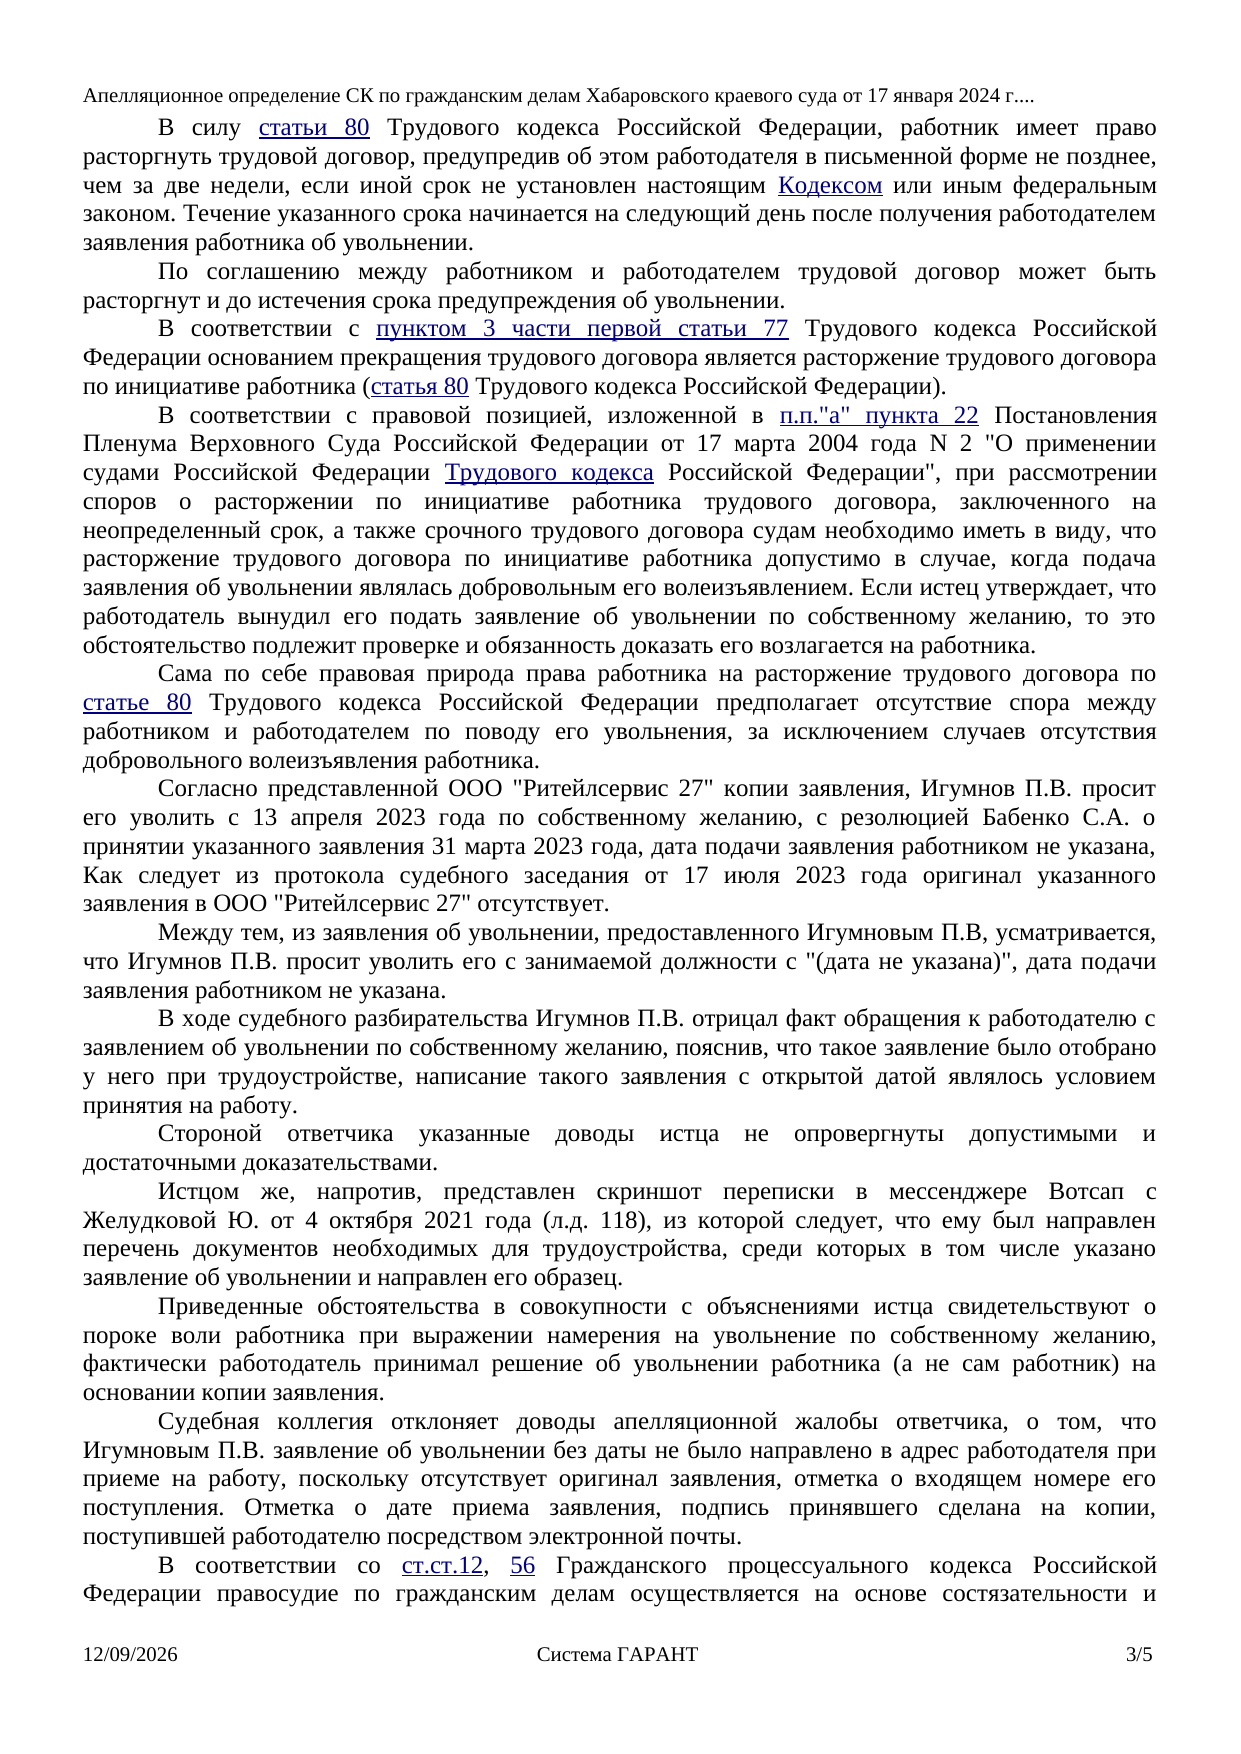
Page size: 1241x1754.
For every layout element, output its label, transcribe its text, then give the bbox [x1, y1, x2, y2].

text Согласно представленной ООО "Ритейлсервис 27" копии заявления, Игумнов П.В. просит его уволить с 13 апреля 2023 года по собственному желанию, с резолюцией Бабенко С.А. о принятии указанного заявления 31 марта 2023 года, дата подачи заявления работником не указана, Как следует из протокола судебного заседания от 17 июля 2023 года оригинал указанного заявления в ООО "Ритейлсервис 27" отсутствует. [83, 773, 1157, 917]
text По соглашению между работником и работодателем трудовой договор может быть расторгнут и до истечения срока предупреждения об увольнении. [83, 256, 1157, 313]
text Судебная коллегия отклоняет доводы апелляционной жалобы ответчика, о том, что Игумновым П.В. заявление об увольнении без даты не было направлено в адрес работодателя при приеме на работу, поскольку отсутствует оригинал заявления, отметка о входящем номере его поступления. Отметка о дате приема заявления, подпись принявшего сделана на копии, поступившей работодателю посредством электронной почты. [83, 1406, 1157, 1550]
text Приведенные обстоятельства в совокупности с объяснениями истца свидетельствуют о пороке воли работника при выражении намерения на увольнение по собственному желанию, фактически работодатель принимал решение об увольнении работника (а не сам работник) на основании копии заявления. [83, 1291, 1157, 1406]
text Истцом же, напротив, представлен скриншот переписки в мессенджере Вотсап с Желудковой Ю. от 4 октября 2021 года (л.д. 118), из которой следует, что ему был направлен перечень документов необходимых для трудоустройства, среди которых в том числе указано заявление об увольнении и направлен его образец. [83, 1176, 1157, 1291]
text В силу статьи 80 Трудового кодекса Российской Федерации, работник имеет право расторгнуть трудовой договор, предупредив об этом работодателя в письменной форме не позднее, чем за две недели, если иной срок не установлен настоящим Кодексом или иным федеральным законом. Течение указанного срока начинается на следующий день после получения работодателем заявления работника об увольнении. [83, 112, 1157, 256]
text Сама по себе правовая природа права работника на расторжение трудового договора по статье 80 Трудового кодекса Российской Федерации предполагает отсутствие спора между работником и работодателем по поводу его увольнения, за исключением случаев отсутствия добровольного волеизъявления работника. [83, 658, 1157, 773]
text Стороной ответчика указанные доводы истца не опровергнуты допустимыми и достаточными доказательствами. [83, 1118, 1157, 1176]
text Между тем, из заявления об увольнении, предоставленного Игумновым П.В, усматривается, что Игумнов П.В. просит уволить его с занимаемой должности с "(дата не указана)", дата подачи заявления работником не указана. [83, 917, 1157, 1003]
text В соответствии с правовой позицией, изложенной в п.п."а" пункта 22 Постановления Пленума Верховного Суда Российской Федерации от 17 марта 2004 года N 2 "О применении судами Российской Федерации Трудового кодекса Российской Федерации", при рассмотрении споров о расторжении по инициативе работника трудового договора, заключенного на неопределенный срок, а также срочного трудового договора судам необходимо иметь в виду, что расторжение трудового договора по инициативе работника допустимо в случае, когда подача заявления об увольнении являлась добровольным его волеизъявлением. Если истец утверждает, что работодатель вынудил его подать заявление об увольнении по собственному желанию, то это обстоятельство подлежит проверке и обязанность доказать его возлагается на работника. [83, 400, 1157, 658]
text В ходе судебного разбирательства Игумнов П.В. отрицал факт обращения к работодателю с заявлением об увольнении по собственному желанию, пояснив, что такое заявление было отобрано у него при трудоустройстве, написание такого заявления с открытой датой являлось условием принятия на работу. [83, 1003, 1157, 1118]
text В соответствии с пунктом 3 части первой статьи 77 Трудового кодекса Российской Федерации основанием прекращения трудового договора является расторжение трудового договора по инициативе работника (статья 80 Трудового кодекса Российской Федерации). [83, 313, 1157, 400]
text В соответствии со ст.ст.12, 56 Гражданского процессуального кодекса Российской Федерации правосудие по гражданским делам осуществляется на основе состязательности и [83, 1550, 1157, 1607]
